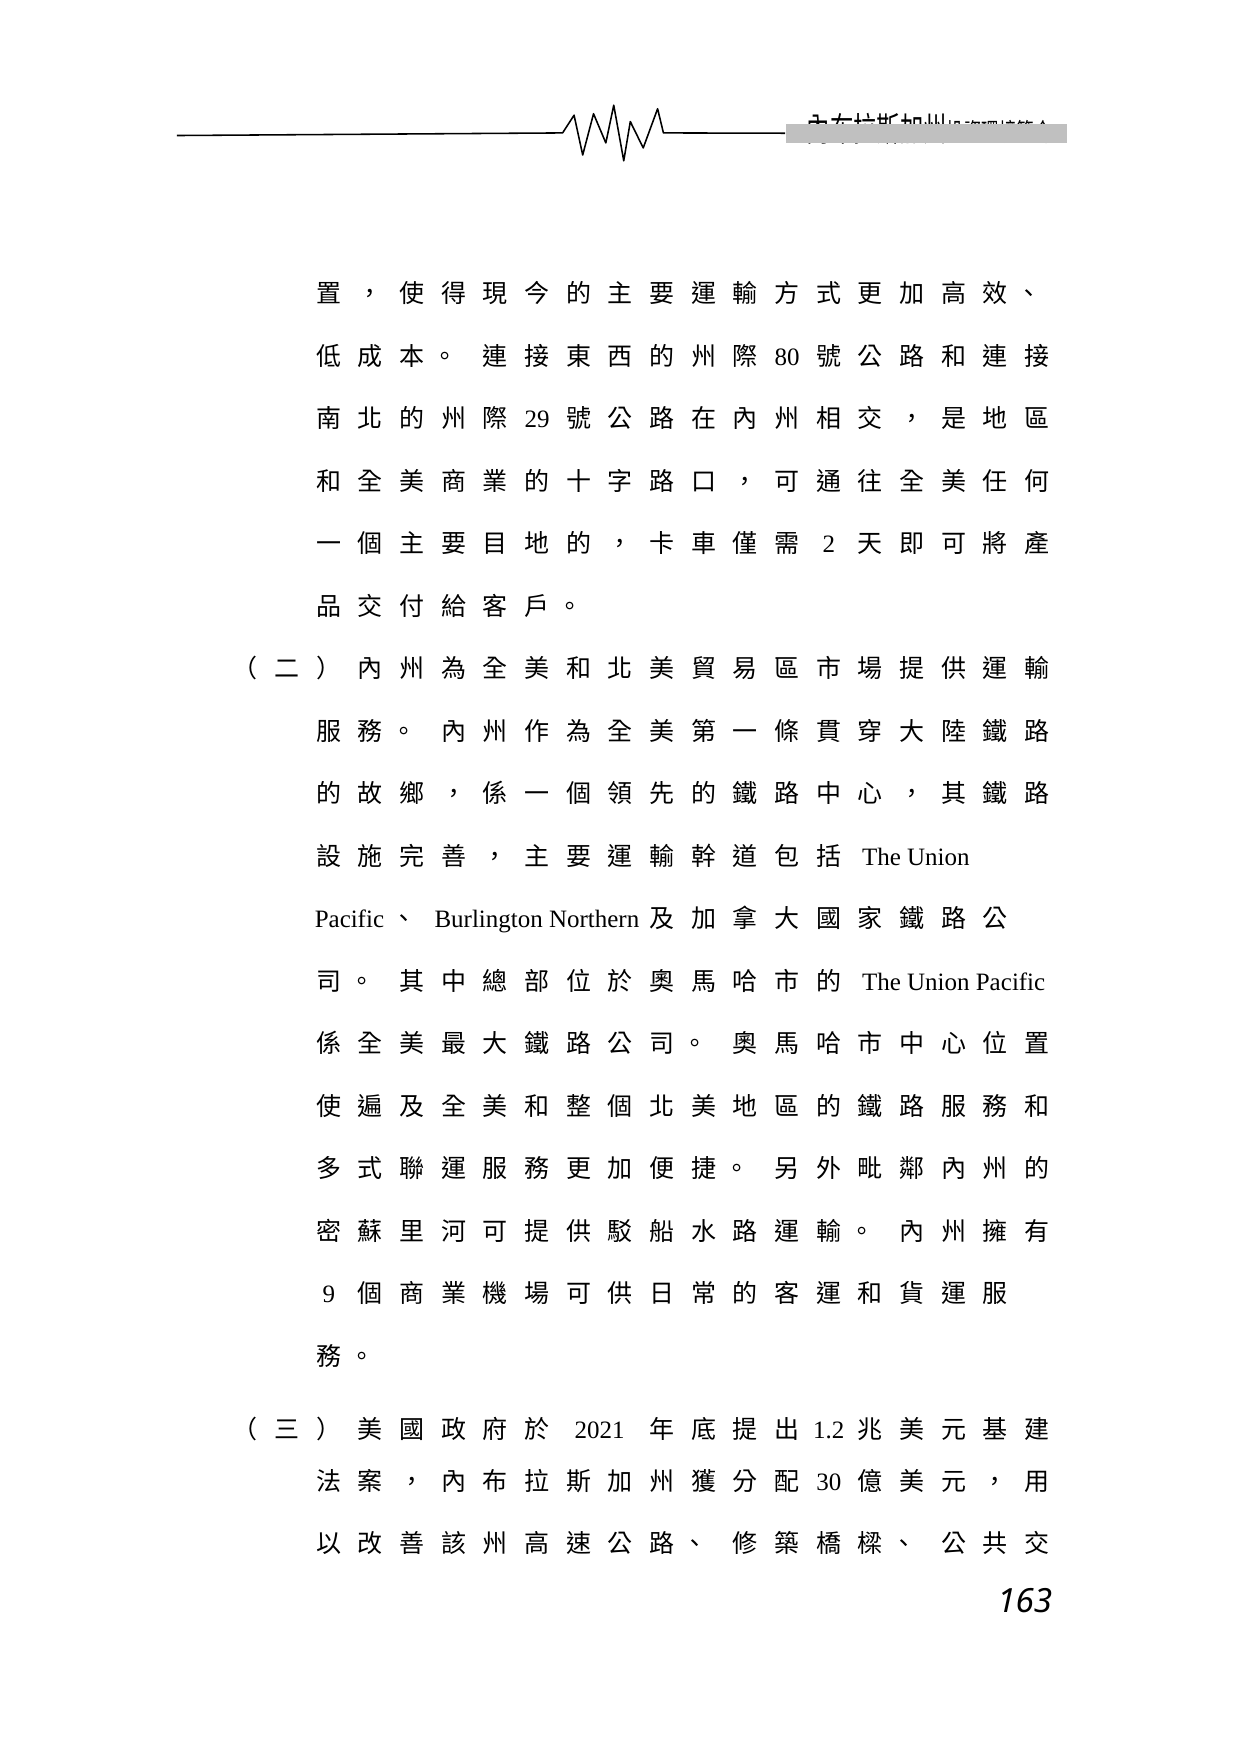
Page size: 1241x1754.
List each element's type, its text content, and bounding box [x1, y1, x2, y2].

text （二）內州為全美和北美貿易區市場提供運輸服務。內州作為全美第一條貫穿大陸鐵路的故鄉，係一個領先的鐵路中心，其鐵路設施完善，主要運輸幹道包括The Union Pacific、Burlington Northern及加拿大國家鐵路公司。其中總部位於奧馬哈市的The Union Pacific係全美最大鐵路公司。奧馬哈市中心位置使遍及全美和整個北美地區的鐵路服務和多式聯運服務更加便捷。另外毗鄰內州的密蘇里河可提供駁船水路運輸。內州擁有9個商業機場可供日常的客運和貨運服務。 [207, 625, 1058, 1375]
text （三）美國政府於2021年底提出1.2兆美元基建法案，內布拉斯加州獲分配30億美元，用以改善該州高速公路、修築橋樑、公共交 [207, 1375, 1058, 1563]
text 置，使得現今的主要運輸方式更加高效、低成本。連接東西的州際80號公路和連接南北的州際29號公路在內州相交，是地區和全美商業的十字路口，可通往全美任何一個主要目地的，卡車僅需2天即可將產品交付給客戶。 [207, 250, 1058, 625]
